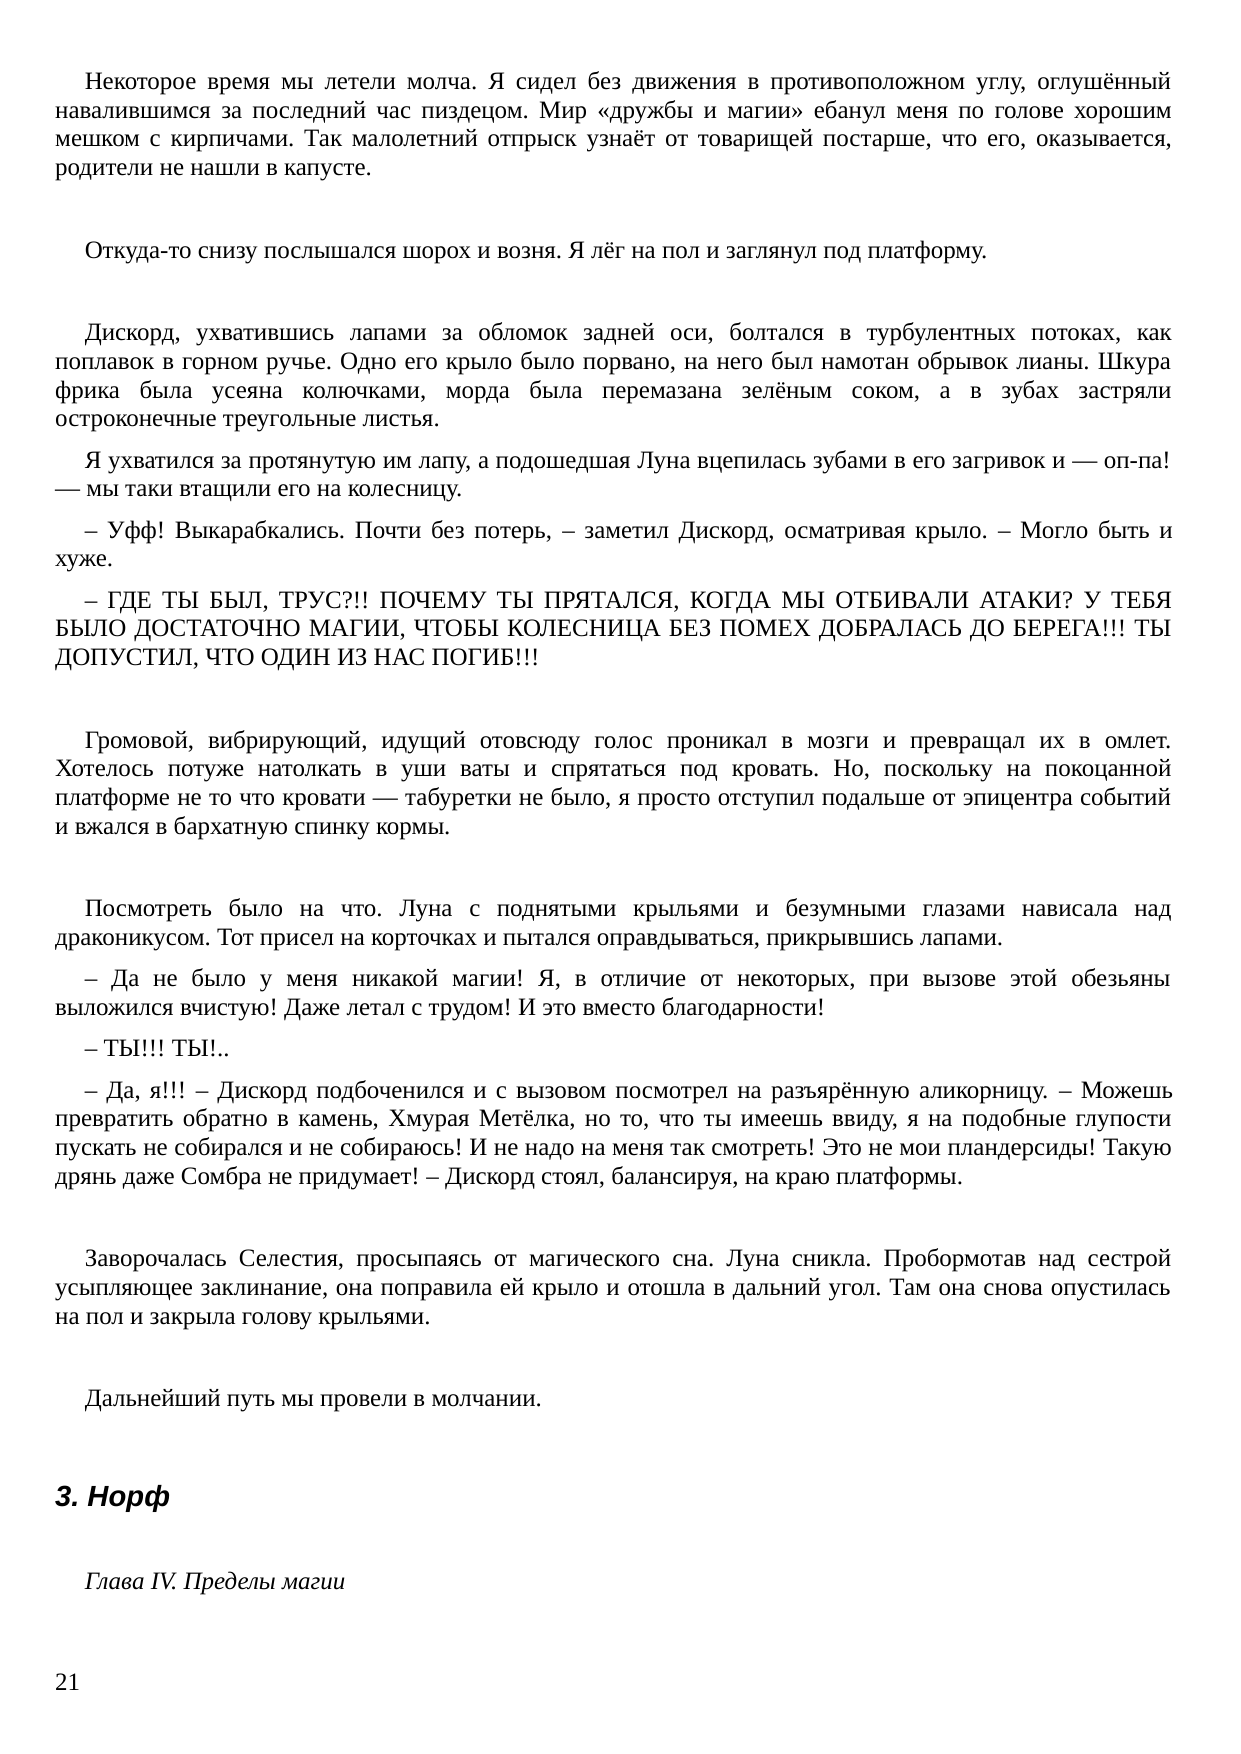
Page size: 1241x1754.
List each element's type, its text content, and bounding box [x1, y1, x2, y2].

text Заворочалась Селестия, просыпаясь от магического сна. Луна сникла. Пробормотав над сестрой усыпляющее заклинание, она поправила ей крыло и отошла в дальний угол. Там она снова опустилась на пол и закрыла голову крыльями. [55, 1243, 1173, 1330]
text Некоторое время мы летели молча. Я сидел без движения в противоположном углу, оглушённый навалившимся за последний час пиздецом. Мир «дружбы и магии» ебанул меня по голове хорошим мешком с кирпичами. Так малолетний отпрыск узнаёт от товарищей постарше, что его, оказывается, родители не нашли в капусте. [55, 66, 1173, 181]
text Громовой, вибрирующий, идущий отовсюду голос проникал в мозги и превращал их в омлет. Хотелось потуже натолкать в уши ваты и спрятаться под кровать. Но, поскольку на покоцанной платформе не то что кровати — табуретки не было, я просто отступил подальше от эпицентра событий и вжался в бархатную спинку кормы. [55, 725, 1173, 840]
text – Уфф! Выкарабкались. Почти без потерь, – заметил Дискорд, осматривая крыло. – Могло быть и хуже. [55, 515, 1173, 572]
text – ТЫ!!! ТЫ!.. [55, 1033, 1173, 1062]
text – ГДЕ ТЫ БЫЛ, ТРУС?!! ПОЧЕМУ ТЫ ПРЯТАЛСЯ, КОГДА МЫ ОТБИВАЛИ АТАКИ? У ТЕБЯ БЫЛО ДОСТАТОЧНО МАГИИ, ЧТОБЫ КОЛЕСНИЦА БЕЗ ПОМЕХ ДОБРАЛАСЬ ДО БЕРЕГА!!! ТЫ ДОПУСТИЛ, ЧТО ОДИН ИЗ НАС ПОГИБ!!! [55, 585, 1173, 671]
text Дискорд, ухватившись лапами за обломок задней оси, болтался в турбулентных потоках, как поплавок в горном ручье. Одно его крыло было порвано, на него был намотан обрывок лианы. Шкура фрика была усеяна колючками, морда была перемазана зелёным соком, а в зубах застряли остроконечные треугольные листья. [55, 317, 1173, 432]
text Посмотреть было на что. Луна с поднятыми крыльями и безумными глазами нависала над драконикусом. Тот присел на корточках и пытался оправдываться, прикрывшись лапами. [55, 893, 1173, 951]
text – Да, я!!! – Дискорд подбоченился и с вызовом посмотрел на разъярённую аликорницу. – Можешь превратить обратно в камень, Хмурая Метёлка, но то, что ты имеешь ввиду, я на подобные глупости пускать не собирался и не собираюсь! И не надо на меня так смотреть! Это не мои пландерсиды! Такую дрянь даже Сомбра не придумает! – Дискорд стоял, балансируя, на краю платформы. [55, 1075, 1173, 1190]
subtitle 3. Норф [55, 1478, 1173, 1512]
text Откуда-то снизу послышался шорох и возня. Я лёг на пол и заглянул под платформу. [55, 235, 1173, 263]
text Глава IV. Пределы магии [55, 1566, 1173, 1594]
text – Да не было у меня никакой магии! Я, в отличие от некоторых, при вызове этой обезьяны выложился вчистую! Даже летал с трудом! И это вместо благодарности! [55, 963, 1173, 1021]
text Я ухватился за протянутую им лапу, а подошедшая Луна вцепилась зубами в его загривок и — оп-па! — мы таки втащили его на колесницу. [55, 445, 1173, 502]
text Дальнейший путь мы провели в молчании. [55, 1383, 1173, 1412]
